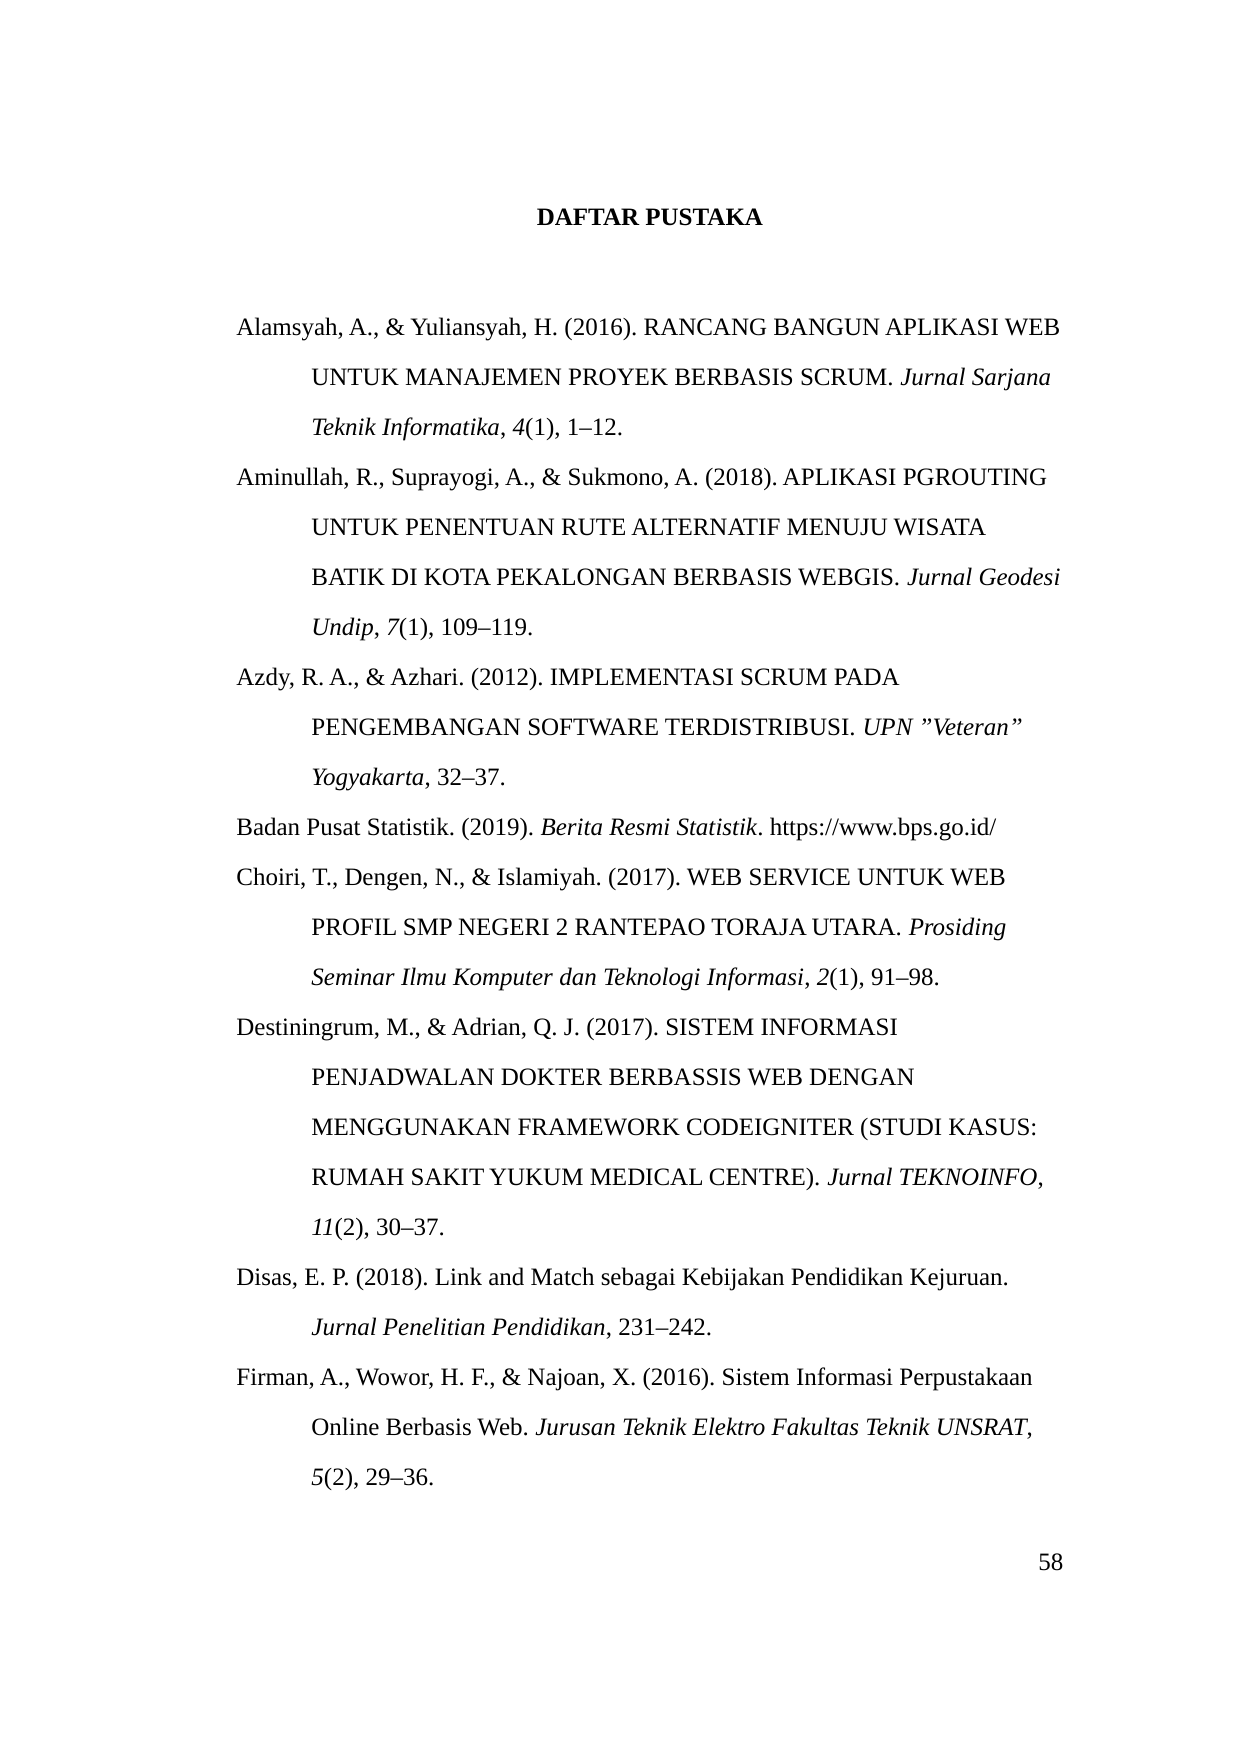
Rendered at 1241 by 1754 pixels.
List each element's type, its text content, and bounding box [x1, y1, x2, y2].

subtitle DAFTAR PUSTAKA [236, 202, 1063, 231]
text Firman, A., Wowor, H. F., & Najoan, X. (2016). Sistem Informasi Perpustakaan Online Berbasis Web. Jurusan Teknik Elektro Fakultas Teknik UNSRAT, 5(2), 29–36. [236, 1341, 1063, 1491]
text Choiri, T., Dengen, N., & Islamiyah. (2017). WEB SERVICE UNTUK WEB PROFIL SMP NEGERI 2 RANTEPAO TORAJA UTARA. Prosiding Seminar Ilmu Komputer dan Teknologi Informasi, 2(1), 91–98. [236, 841, 1063, 991]
text Badan Pusat Statistik. (2019). Berita Resmi Statistik. https://www.bps.go.id/ [236, 791, 1063, 841]
text Aminullah, R., Suprayogi, A., & Sukmono, A. (2018). APLIKASI PGROUTING UNTUK PENENTUAN RUTE ALTERNATIF MENUJU WISATA BATIK DI KOTA PEKALONGAN BERBASIS WEBGIS. Jurnal Geodesi Undip, 7(1), 109–119. [236, 441, 1063, 641]
text Alamsyah, A., & Yuliansyah, H. (2016). RANCANG BANGUN APLIKASI WEB UNTUK MANAJEMEN PROYEK BERBASIS SCRUM. Jurnal Sarjana Teknik Informatika, 4(1), 1–12. [236, 291, 1063, 441]
text Disas, E. P. (2018). Link and Match sebagai Kebijakan Pendidikan Kejuruan. Jurnal Penelitian Pendidikan, 231–242. [236, 1241, 1063, 1341]
text Destiningrum, M., & Adrian, Q. J. (2017). SISTEM INFORMASI PENJADWALAN DOKTER BERBASSIS WEB DENGAN MENGGUNAKAN FRAMEWORK CODEIGNITER (STUDI KASUS: RUMAH SAKIT YUKUM MEDICAL CENTRE). Jurnal TEKNOINFO, 11(2), 30–37. [236, 991, 1063, 1241]
text Azdy, R. A., & Azhari. (2012). IMPLEMENTASI SCRUM PADA PENGEMBANGAN SOFTWARE TERDISTRIBUSI. UPN ”Veteran” Yogyakarta, 32–37. [236, 641, 1063, 791]
